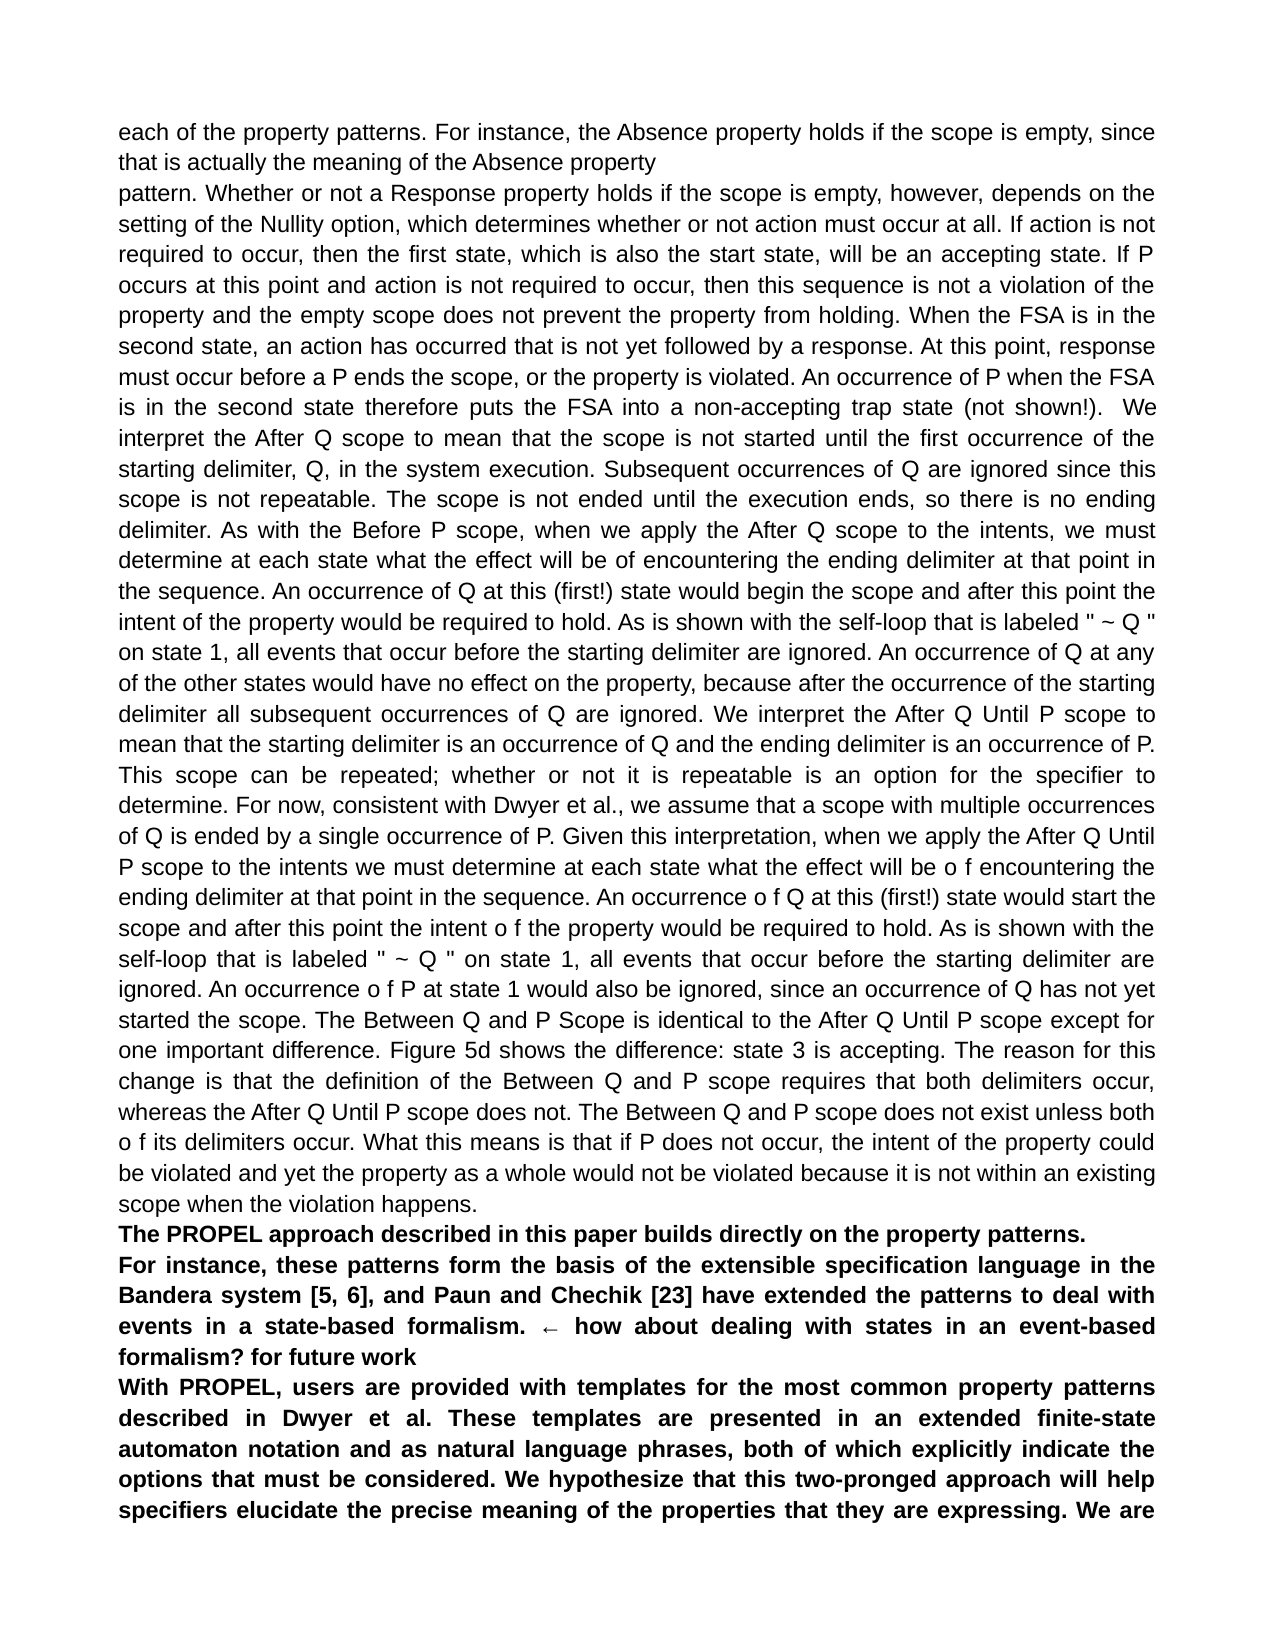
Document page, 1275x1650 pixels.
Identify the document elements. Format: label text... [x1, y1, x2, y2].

text For instance, these patterns form the basis of the extensible specification language in the Bandera system [5, 6], and Paun and Chechik [23] have extended the patterns to deal with events in a state-based formalism. ← how about dealing with states in an event-based formalism? for future work [118, 1251, 1157, 1370]
text With PROPEL, users are provided with templates for the most common property patterns described in Dwyer et al. These templates are presented in an extended finite-state automaton notation and as natural language phrases, both of which explicitly indicate the options that must be considered. We hypothesize that this two-pronged approach will help specifiers elucidate the precise meaning of the properties that they are expressing. We are [118, 1374, 1157, 1523]
text The PROPEL approach described in this paper builds directly on the property patterns. [118, 1221, 1157, 1247]
text pattern. Whether or not a Response property holds if the scope is empty, however, depends on the setting of the Nullity option, which determines whether or not action must occur at all. If action is not required to occur, then the first state, which is also the start state, will be an accepting state. If P occurs at this point and action is not required to occur, then this sequence is not a violation of the property and the empty scope does not prevent the property from holding. When the FSA is in the second state, an action has occurred that is not yet followed by a response. At this point, response must occur before a P ends the scope, or the property is violated. An occurrence of P when the FSA is in the second state therefore puts the FSA into a non-accepting trap state (not shown!). We interpret the After Q scope to mean that the scope is not started until the first occurrence of the starting delimiter, Q, in the system execution. Subsequent occurrences of Q are ignored since this scope is not repeatable. The scope is not ended until the execution ends, so there is no ending delimiter. As with the Before P scope, when we apply the After Q scope to the intents, we must determine at each state what the effect will be of encountering the ending delimiter at that point in the sequence. An occurrence of Q at this (first!) state would begin the scope and after this point the intent of the property would be required to hold. As is shown with the self-loop that is labeled " ~ Q " on state 1, all events that occur before the starting delimiter are ignored. An occurrence of Q at any of the other states would have no effect on the property, because after the occurrence of the starting delimiter all subsequent occurrences of Q are ignored. We interpret the After Q Until P scope to mean that the starting delimiter is an occurrence of Q and the ending delimiter is an occurrence of P. This scope can be repeated; whether or not it is repeatable is an option for the specifier to determine. For now, consistent with Dwyer et al., we assume that a scope with multiple occurrences of Q is ended by a single occurrence of P. Given this interpretation, when we apply the After Q Until P scope to the intents we must determine at each state what the effect will be o f encountering the ending delimiter at that point in the sequence. An occurrence o f Q at this (first!) state would start the scope and after this point the intent o f the property would be required to hold. As is shown with the self-loop that is labeled " ~ Q " on state 1, all events that occur before the starting delimiter are ignored. An occurrence o f P at state 1 would also be ignored, since an occurrence of Q has not yet started the scope. The Between Q and P Scope is identical to the After Q Until P scope except for one important difference. Figure 5d shows the difference: state 3 is accepting. The reason for this change is that the definition of the Between Q and P scope requires that both delimiters occur, whereas the After Q Until P scope does not. The Between Q and P scope does not exist unless both o f its delimiters occur. What this means is that if P does not occur, the intent of the property could be violated and yet the property as a whole would not be violated because it is not within an existing scope when the violation happens. [118, 179, 1157, 1217]
text each of the property patterns. For instance, the Absence property holds if the scope is empty, since that is actually the meaning of the Absence property [118, 118, 1157, 176]
